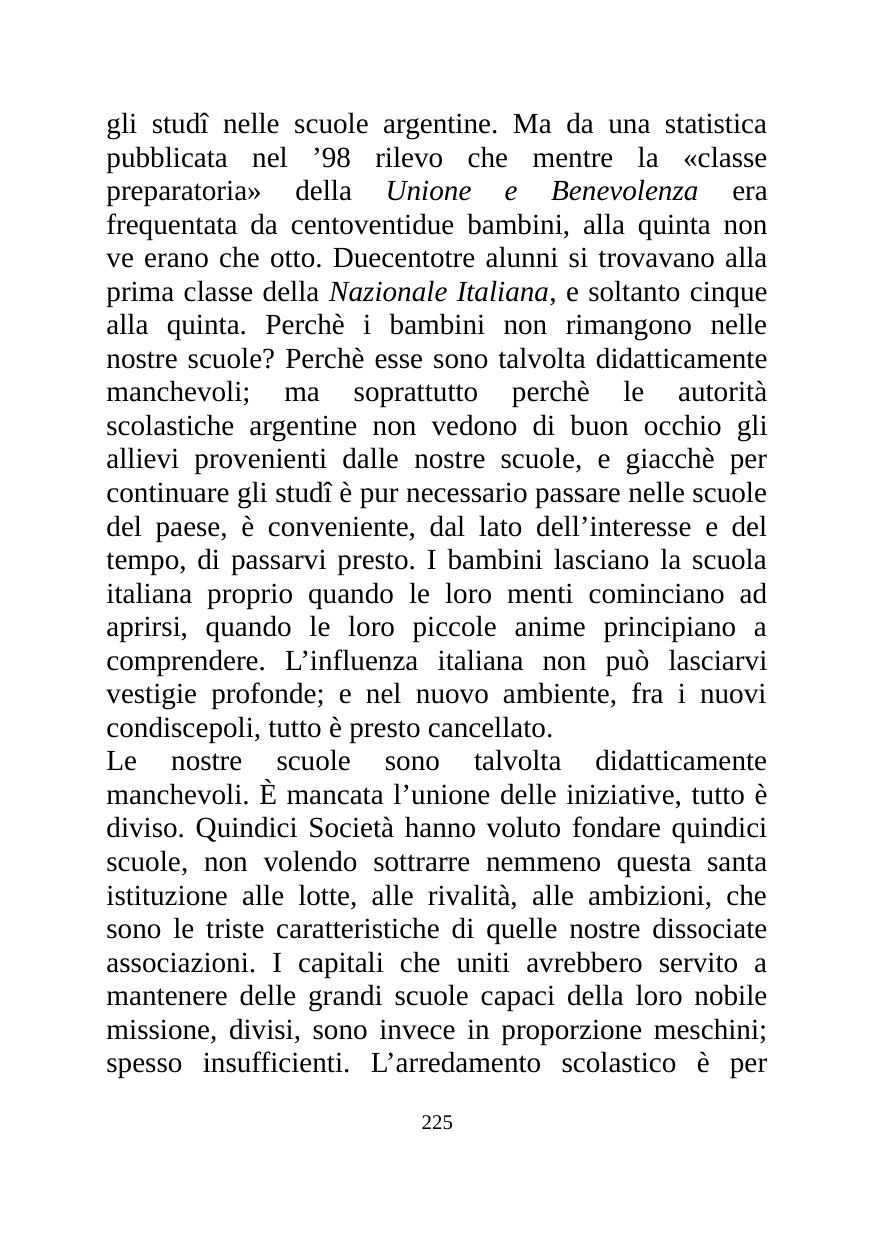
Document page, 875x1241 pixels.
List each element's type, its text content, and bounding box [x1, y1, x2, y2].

text Le nostre scuole sono talvolta didatticamente manchevoli. È mancata l’unione delle iniziative, tutto è diviso. Quindici Società hanno voluto fondare quindici scuole, non volendo sottrarre nemmeno questa santa istituzione alle lotte, alle rivalità, alle ambizioni, che sono le triste caratteristiche di quelle nostre dissociate associazioni. I capitali che uniti avrebbero servito a mantenere delle grandi scuole capaci della loro nobile missione, divisi, sono invece in proporzione meschini; spesso insufficienti. L’arredamento scolastico è per [106, 743, 768, 1079]
text gli studî nelle scuole argentine. Ma da una statistica pubblicata nel ’98 rilevo che mentre la «classe preparatoria» della Unione e Benevolenza era frequentata da centoventidue bambini, alla quinta non ve erano che otto. Duecentotre alunni si trovavano alla prima classe della Nazionale Italiana, e soltanto cinque alla quinta. Perchè i bambini non rimangono nelle nostre scuole? Perchè esse sono talvolta didatticamente manchevoli; ma soprattutto perchè le autorità scolastiche argentine non vedono di buon occhio gli allievi provenienti dalle nostre scuole, e giacchè per continuare gli studî è pur necessario passare nelle scuole del paese, è conveniente, dal lato dell’interesse e del tempo, di passarvi presto. I bambini lasciano la scuola italiana proprio quando le loro menti cominciano ad aprirsi, quando le loro piccole anime principiano a comprendere. L’influenza italiana non può lasciarvi vestigie profonde; e nel nuovo ambiente, fra i nuovi condiscepoli, tutto è presto cancellato. [106, 106, 768, 743]
